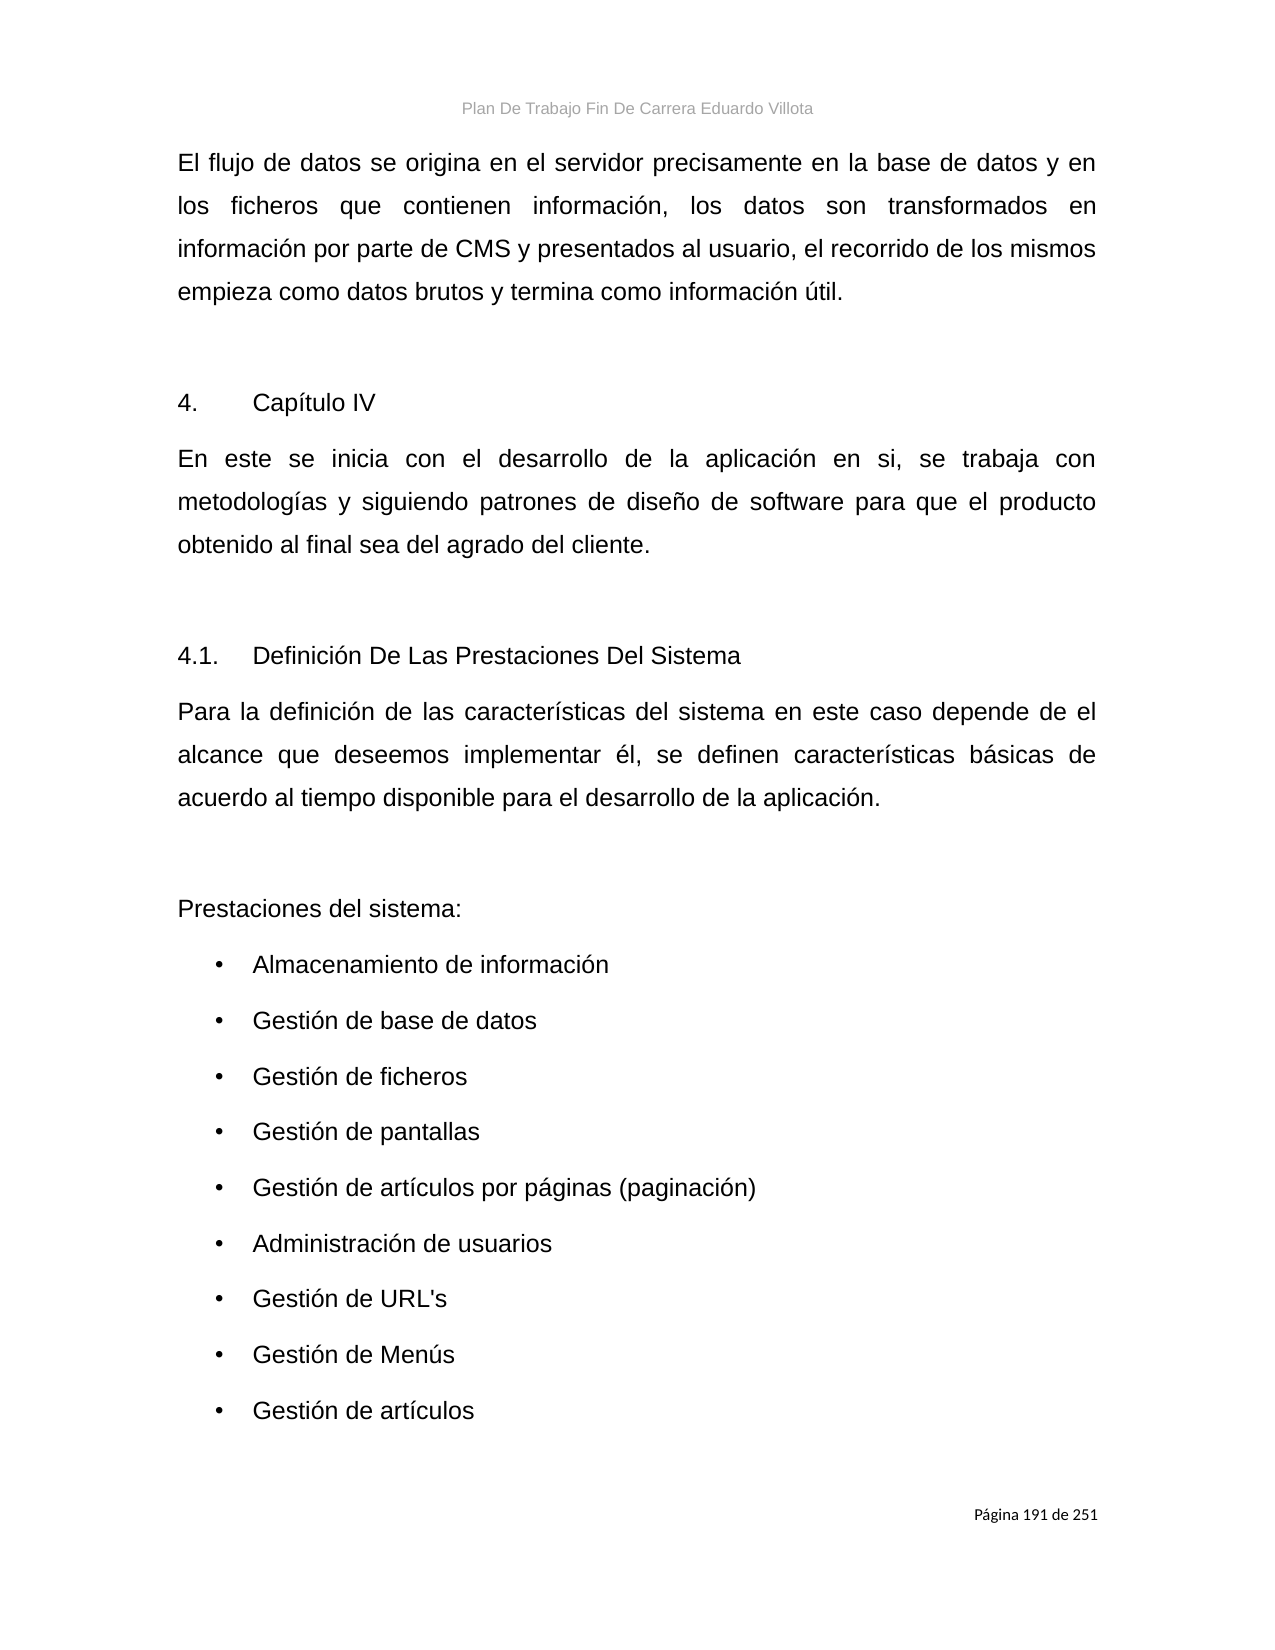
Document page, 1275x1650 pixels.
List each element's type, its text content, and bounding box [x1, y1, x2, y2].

text 4. Capítulo IV [177, 388, 1098, 417]
text En este se inicia con el desarrollo de la aplicación en si, se trabaja con metodologías y siguiendo patrones de diseño de software para que el producto obtenido al final sea del agrado del cliente. [177, 444, 1098, 559]
list Gestión de Menús [215, 1340, 1098, 1369]
text Prestaciones del sistema: [177, 894, 1098, 923]
list Gestión de URL's [215, 1284, 1098, 1313]
list Almacenamiento de información [215, 950, 1098, 979]
list Gestión de artículos [215, 1396, 1098, 1425]
list Gestión de pantallas [215, 1117, 1098, 1146]
text El flujo de datos se origina en el servidor precisamente en la base de datos y en los ficheros que contienen información, los datos son transformados en información por parte de CMS y presentados al usuario, el recorrido de los mismos empieza como datos brutos y termina como información útil. [177, 148, 1098, 306]
list Gestión de ficheros [215, 1062, 1098, 1090]
text 4.1. Definición De Las Prestaciones Del Sistema [177, 641, 1098, 670]
list Gestión de artículos por páginas (paginación) [215, 1173, 1098, 1202]
list Administración de usuarios [215, 1229, 1098, 1258]
list Gestión de base de datos [215, 1006, 1098, 1035]
text Para la definición de las características del sistema en este caso depende de el alcance que deseemos implementar él, se definen características básicas de acuerdo al tiempo disponible para el desarrollo de la aplicación. [177, 697, 1098, 812]
